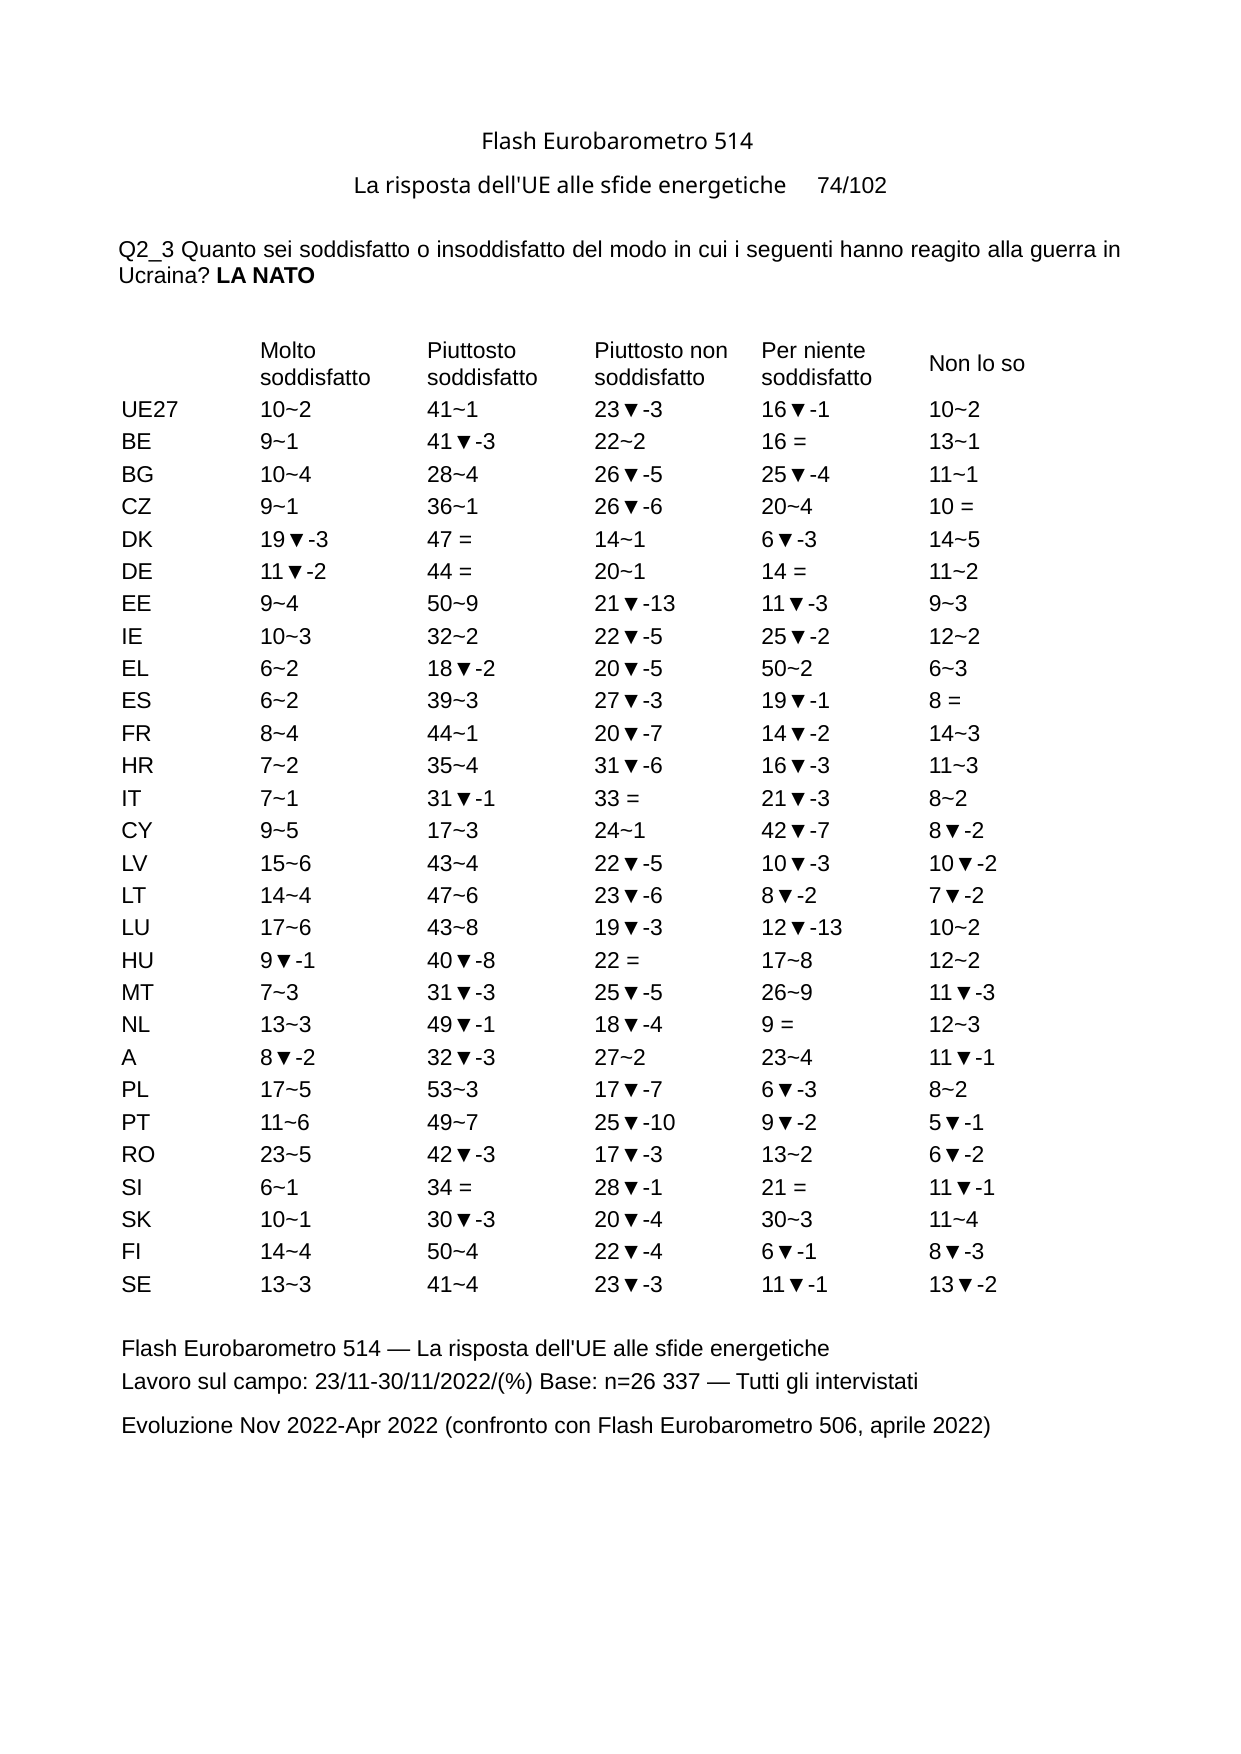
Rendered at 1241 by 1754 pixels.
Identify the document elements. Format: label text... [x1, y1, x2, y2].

table_cell EL [118, 652, 257, 684]
table_cell Flash Eurobarometro 514 — La risposta dell'UE alle sfide energetiche [118, 1333, 1093, 1365]
table_cell 17~6 [257, 911, 424, 944]
table_cell 9~1 [257, 425, 424, 458]
table_cell 9~1 [257, 490, 424, 522]
table_cell 47 = [424, 523, 591, 555]
table_cell ES [118, 685, 257, 717]
table_cell 18▼-2 [424, 652, 591, 684]
table_cell 25▼-10 [591, 1106, 758, 1138]
table_cell 13▼-2 [926, 1268, 1093, 1300]
table_cell 23▼-3 [591, 393, 758, 425]
table_cell 32▼-3 [424, 1041, 591, 1073]
table_cell 24~1 [591, 814, 758, 846]
table_cell 23~5 [257, 1138, 424, 1170]
table_cell 23▼-3 [591, 1268, 758, 1300]
table_header Piuttosto non soddisfatto [591, 334, 758, 393]
table_cell 16 = [758, 425, 926, 458]
table_cell 6~1 [257, 1170, 424, 1203]
table_cell 36~1 [424, 490, 591, 522]
table_cell 9~5 [257, 814, 424, 846]
table_cell 41~1 [424, 393, 591, 425]
table_cell 35~4 [424, 749, 591, 782]
table_cell FI [118, 1235, 257, 1268]
table_cell 11▼-1 [926, 1170, 1093, 1203]
table_cell 14~1 [591, 523, 758, 555]
table_cell 53~3 [424, 1073, 591, 1106]
table_cell 13~3 [257, 1268, 424, 1300]
table_cell SI [118, 1170, 257, 1203]
table_cell 25▼-5 [591, 976, 758, 1008]
table_cell 23▼-6 [591, 879, 758, 911]
table_cell 50~4 [424, 1235, 591, 1268]
table_cell 8▼-2 [758, 879, 926, 911]
table_cell 7~1 [257, 782, 424, 814]
table_cell 12~2 [926, 944, 1093, 976]
table_header Piuttosto soddisfatto [424, 334, 591, 393]
table_cell PL [118, 1073, 257, 1106]
table_cell 21▼-13 [591, 587, 758, 620]
table_cell 25▼-4 [758, 458, 926, 490]
table_cell DK [118, 523, 257, 555]
table_cell 17~8 [758, 944, 926, 976]
table_cell 11~1 [926, 458, 1093, 490]
table_cell CZ [118, 490, 257, 522]
table_cell 16▼-3 [758, 749, 926, 782]
table_cell 26~9 [758, 976, 926, 1008]
table_cell 27▼-3 [591, 685, 758, 717]
table_cell 14~4 [257, 1235, 424, 1268]
table_cell BG [118, 458, 257, 490]
table_cell 7~2 [257, 749, 424, 782]
table_header Per niente soddisfatto [758, 334, 926, 393]
table_cell 50~2 [758, 652, 926, 684]
table_cell HU [118, 944, 257, 976]
table_cell 11~2 [926, 555, 1093, 587]
table_cell Lavoro sul campo: 23/11-30/11/2022/(%) Base: n=26 337 — Tutti gli intervistati [118, 1365, 1093, 1397]
table_cell 6▼-1 [758, 1235, 926, 1268]
table_cell 17▼-7 [591, 1073, 758, 1106]
table_cell 43~4 [424, 846, 591, 879]
table_cell 13~3 [257, 1009, 424, 1041]
table_cell [424, 1300, 591, 1332]
table_cell IT [118, 782, 257, 814]
table_cell 49~7 [424, 1106, 591, 1138]
table_cell 13~1 [926, 425, 1093, 458]
table_cell LT [118, 879, 257, 911]
table_cell 8~2 [926, 1073, 1093, 1106]
table_cell 31▼-3 [424, 976, 591, 1008]
table_cell 42▼-3 [424, 1138, 591, 1170]
table_cell 28~4 [424, 458, 591, 490]
table_cell NL [118, 1009, 257, 1041]
table_cell 34 = [424, 1170, 591, 1203]
table_cell 5▼-1 [926, 1106, 1093, 1138]
table_cell 20~4 [758, 490, 926, 522]
table_cell 8▼-2 [257, 1041, 424, 1073]
table_cell 14~5 [926, 523, 1093, 555]
table_cell 11~3 [926, 749, 1093, 782]
table_cell 22▼-5 [591, 620, 758, 652]
table_cell 23~4 [758, 1041, 926, 1073]
table_cell 39~3 [424, 685, 591, 717]
table_cell 9~3 [926, 587, 1093, 620]
table_cell 22▼-4 [591, 1235, 758, 1268]
table_cell 18▼-4 [591, 1009, 758, 1041]
table_cell 6~3 [926, 652, 1093, 684]
table_cell 27~2 [591, 1041, 758, 1073]
table_cell 19▼-3 [591, 911, 758, 944]
table_cell 10~2 [257, 393, 424, 425]
table_cell 41▼-3 [424, 425, 591, 458]
table_cell A [118, 1041, 257, 1073]
table_cell LU [118, 911, 257, 944]
table_cell 22~2 [591, 425, 758, 458]
table_cell 14~3 [926, 717, 1093, 749]
table_cell [257, 1300, 424, 1332]
table_cell 50~9 [424, 587, 591, 620]
table_cell 6▼-2 [926, 1138, 1093, 1170]
table_cell 11~4 [926, 1203, 1093, 1235]
table_cell 17▼-3 [591, 1138, 758, 1170]
table_cell 10~1 [257, 1203, 424, 1235]
table_cell 19▼-3 [257, 523, 424, 555]
table_cell 30▼-3 [424, 1203, 591, 1235]
table_cell 26▼-5 [591, 458, 758, 490]
table_cell 20▼-7 [591, 717, 758, 749]
table_cell 9~4 [257, 587, 424, 620]
table_cell BE [118, 425, 257, 458]
table_cell 10~4 [257, 458, 424, 490]
table_cell 6~2 [257, 685, 424, 717]
table_cell 20▼-5 [591, 652, 758, 684]
table_cell 47~6 [424, 879, 591, 911]
table_cell 11~6 [257, 1106, 424, 1138]
table_cell 14▼-2 [758, 717, 926, 749]
table_cell 11▼-3 [758, 587, 926, 620]
table_cell 13~2 [758, 1138, 926, 1170]
table_cell 11▼-1 [926, 1041, 1093, 1073]
table_cell [591, 1300, 758, 1332]
table_cell [758, 1300, 926, 1332]
table_cell 8▼-2 [926, 814, 1093, 846]
table_cell 28▼-1 [591, 1170, 758, 1203]
table_cell 14 = [758, 555, 926, 587]
table_cell 10 = [926, 490, 1093, 522]
table_cell 7~3 [257, 976, 424, 1008]
table_cell PT [118, 1106, 257, 1138]
table_cell 12▼-13 [758, 911, 926, 944]
table_cell 17~5 [257, 1073, 424, 1106]
table_cell 31▼-6 [591, 749, 758, 782]
table_header Non lo so [926, 334, 1093, 393]
table_cell 15~6 [257, 846, 424, 879]
table_cell 42▼-7 [758, 814, 926, 846]
table_cell 11▼-2 [257, 555, 424, 587]
table_cell 10▼-2 [926, 846, 1093, 879]
table_cell 9 = [758, 1009, 926, 1041]
table_cell EE [118, 587, 257, 620]
table_cell HR [118, 749, 257, 782]
table_cell 6▼-3 [758, 1073, 926, 1106]
table_header [118, 334, 257, 393]
table_cell 14~4 [257, 879, 424, 911]
table_cell LV [118, 846, 257, 879]
table_cell 44 = [424, 555, 591, 587]
table_cell 8▼-3 [926, 1235, 1093, 1268]
table_cell UE27 [118, 393, 257, 425]
table_cell Evoluzione Nov 2022-Apr 2022 (confronto con Flash Eurobarometro 506, aprile 2022) [118, 1397, 1093, 1453]
table_cell 8~2 [926, 782, 1093, 814]
table_header Molto soddisfatto [257, 334, 424, 393]
table_cell 8 = [926, 685, 1093, 717]
table_cell 7▼-2 [926, 879, 1093, 911]
table_cell 6~2 [257, 652, 424, 684]
table_cell 10~2 [926, 911, 1093, 944]
table_cell 21▼-3 [758, 782, 926, 814]
table_cell 12~3 [926, 1009, 1093, 1041]
table_cell 49▼-1 [424, 1009, 591, 1041]
table_cell 16▼-1 [758, 393, 926, 425]
table_cell 10~3 [257, 620, 424, 652]
table_cell 22 = [591, 944, 758, 976]
table_cell [118, 1300, 257, 1332]
table_cell 9▼-2 [758, 1106, 926, 1138]
table_cell SE [118, 1268, 257, 1300]
text Q2_3 Quanto sei soddisfatto o insoddisfatto del modo in cui i seguenti hanno reagito alla guerra in Ucraina? LA NATO [118, 236, 1122, 289]
table_cell 6▼-3 [758, 523, 926, 555]
table_cell MT [118, 976, 257, 1008]
table_cell 41~4 [424, 1268, 591, 1300]
table_cell 11▼-1 [758, 1268, 926, 1300]
table_cell 10~2 [926, 393, 1093, 425]
table_cell 31▼-1 [424, 782, 591, 814]
table_cell 11▼-3 [926, 976, 1093, 1008]
table_cell 30~3 [758, 1203, 926, 1235]
table_cell 43~8 [424, 911, 591, 944]
table_cell IE [118, 620, 257, 652]
table_cell [926, 1300, 1093, 1332]
table_cell DE [118, 555, 257, 587]
table_cell 25▼-2 [758, 620, 926, 652]
table_cell 9▼-1 [257, 944, 424, 976]
table_cell 17~3 [424, 814, 591, 846]
table_cell 40▼-8 [424, 944, 591, 976]
table_cell 33 = [591, 782, 758, 814]
table_cell 32~2 [424, 620, 591, 652]
table_cell SK [118, 1203, 257, 1235]
table_cell 20~1 [591, 555, 758, 587]
table_cell 19▼-1 [758, 685, 926, 717]
table_cell 8~4 [257, 717, 424, 749]
table_cell 10▼-3 [758, 846, 926, 879]
table_cell 20▼-4 [591, 1203, 758, 1235]
table_cell 12~2 [926, 620, 1093, 652]
table_cell 26▼-6 [591, 490, 758, 522]
table_cell 44~1 [424, 717, 591, 749]
table_cell RO [118, 1138, 257, 1170]
table_cell 21 = [758, 1170, 926, 1203]
table_cell 22▼-5 [591, 846, 758, 879]
table_cell CY [118, 814, 257, 846]
table_cell FR [118, 717, 257, 749]
